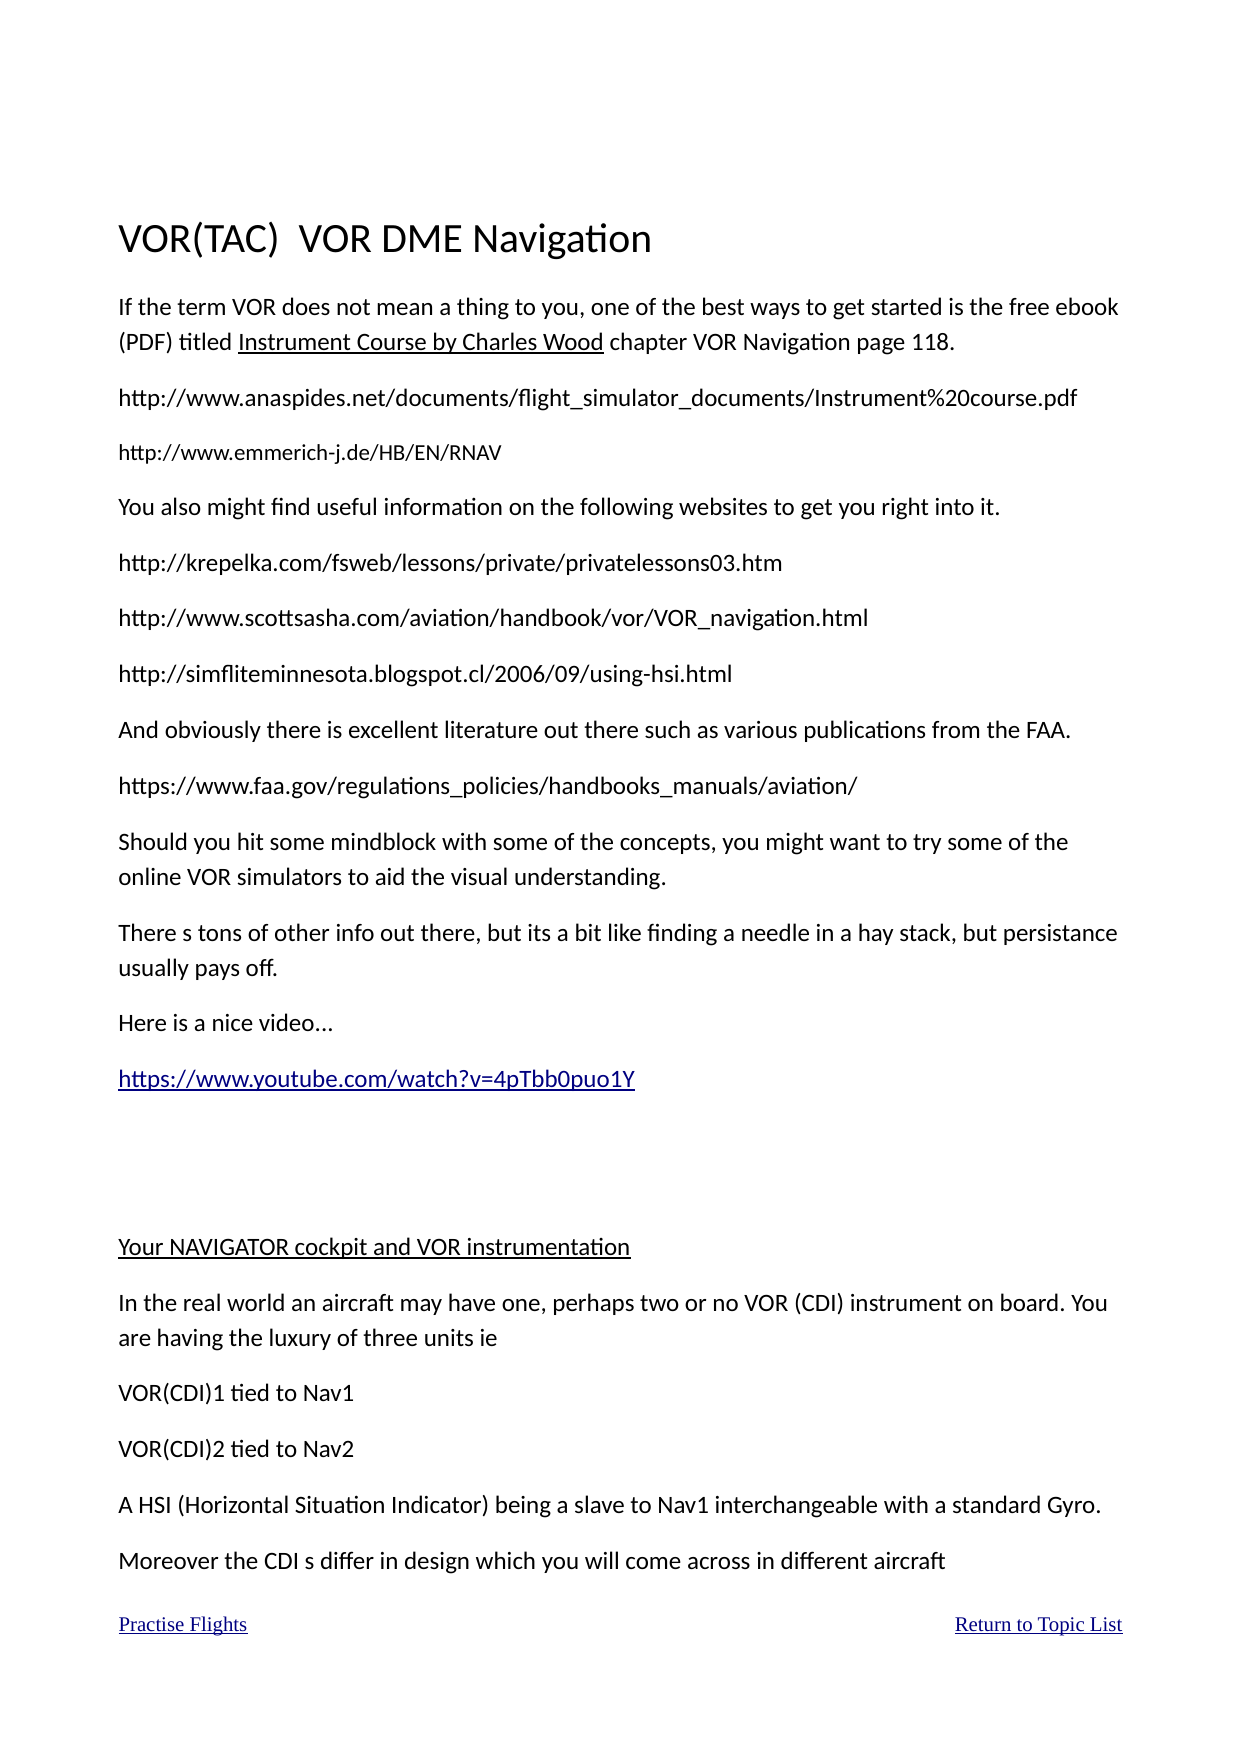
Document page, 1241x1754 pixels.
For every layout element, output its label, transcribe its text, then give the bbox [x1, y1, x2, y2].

text Should you hit some mindblock with some of the concepts, you might want to try some of the online VOR simulators to aid the visual understanding. [118, 826, 1122, 891]
text http://www.emmerich-j.de/HB/EN/RNAV [118, 438, 1122, 466]
text http://www.scottsasha.com/aviation/handbook/vor/VOR_navigation.html [118, 603, 1122, 633]
text You also might find useful information on the following websites to get you right into it. [118, 491, 1122, 521]
text https://www.youtube.com/watch?v=4pTbb0puo1Y [118, 1063, 1122, 1094]
text A HSI (Horizontal Situation Indicator) being a slave to Nav1 interchangeable with a standard Gyro. [118, 1489, 1122, 1520]
text http://simfliteminnesota.blogspot.cl/2006/09/using-hsi.html [118, 658, 1122, 689]
text http://www.anaspides.net/documents/flight_simulator_documents/Instrument%20course.pdf [118, 382, 1122, 413]
text VOR(TAC) VOR DME Navigation [118, 212, 1122, 263]
text Here is a nice video... [118, 1008, 1122, 1038]
text http://krepelka.com/fsweb/lessons/private/privatelessons03.htm [118, 547, 1122, 577]
text In the real world an aircraft may have one, perhaps two or no VOR (CDI) instrument on board. You are having the luxury of three units ie [118, 1287, 1122, 1352]
text VOR(CDI)2 tied to Nav2 [118, 1433, 1122, 1464]
text https://www.faa.gov/regulations_policies/handbooks_manuals/aviation/ [118, 770, 1122, 801]
text There s tons of other info out there, but its a bit like finding a needle in a hay stack, but persistance usually pays off. [118, 917, 1122, 982]
text If the term VOR does not mean a thing to you, one of the best ways to get started is the free ebook (PDF) titled Instrument Course by Charles Wood chapter VOR Navigation page 118. [118, 291, 1122, 357]
text VOR(CDI)1 tied to Nav1 [118, 1378, 1122, 1408]
text Moreover the CDI s differ in design which you will come across in different aircraft [118, 1545, 1122, 1576]
text Your NAVIGATOR cockpit and VOR instrumentation [118, 1231, 1122, 1261]
text And obviously there is excellent literature out there such as various publications from the FAA. [118, 714, 1122, 745]
